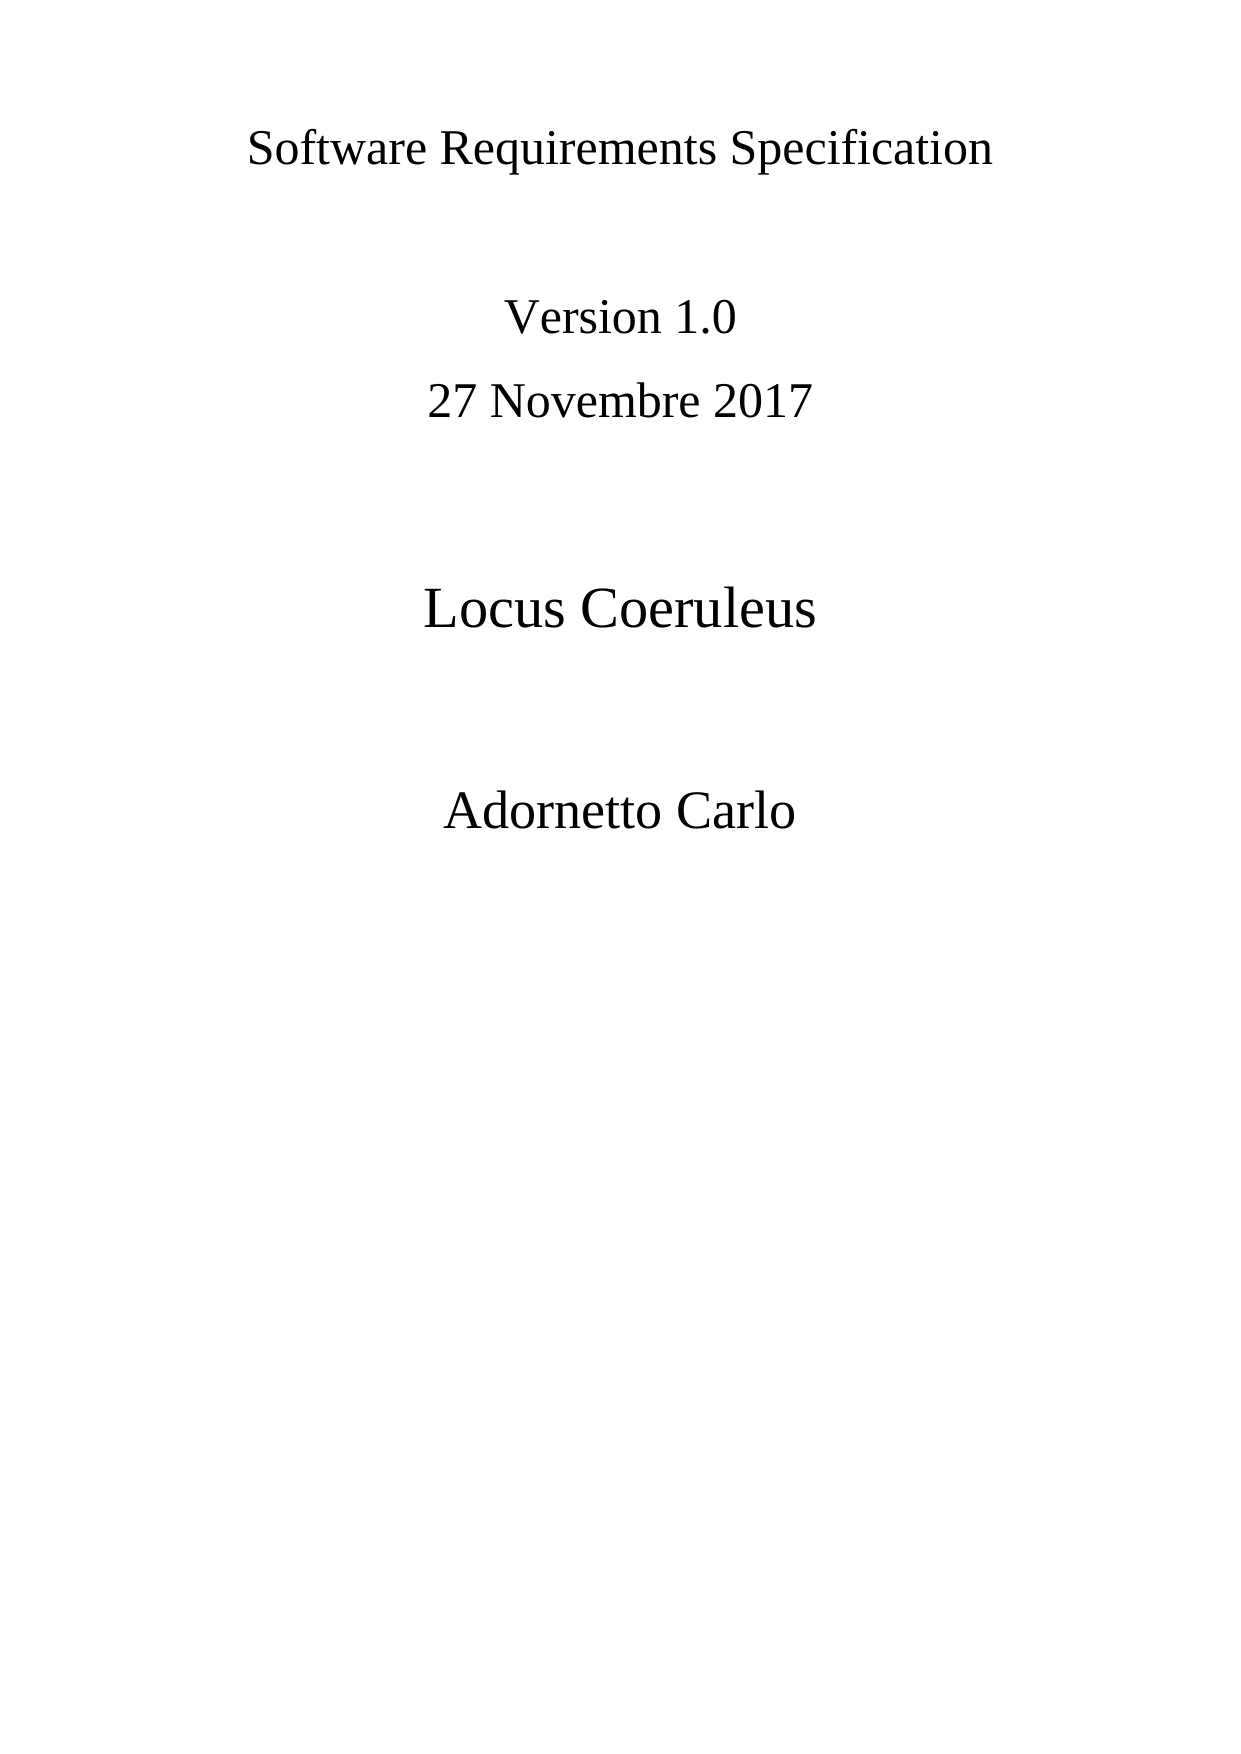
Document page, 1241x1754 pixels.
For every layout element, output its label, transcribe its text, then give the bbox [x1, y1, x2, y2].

text Adornetto Carlo [118, 778, 1122, 840]
text 27 Novembre 2017 [118, 371, 1122, 429]
text Version 1.0 [118, 287, 1122, 344]
text Software Requirements Specification [118, 118, 1122, 176]
subtitle Locus Coeruleus [118, 573, 1122, 640]
